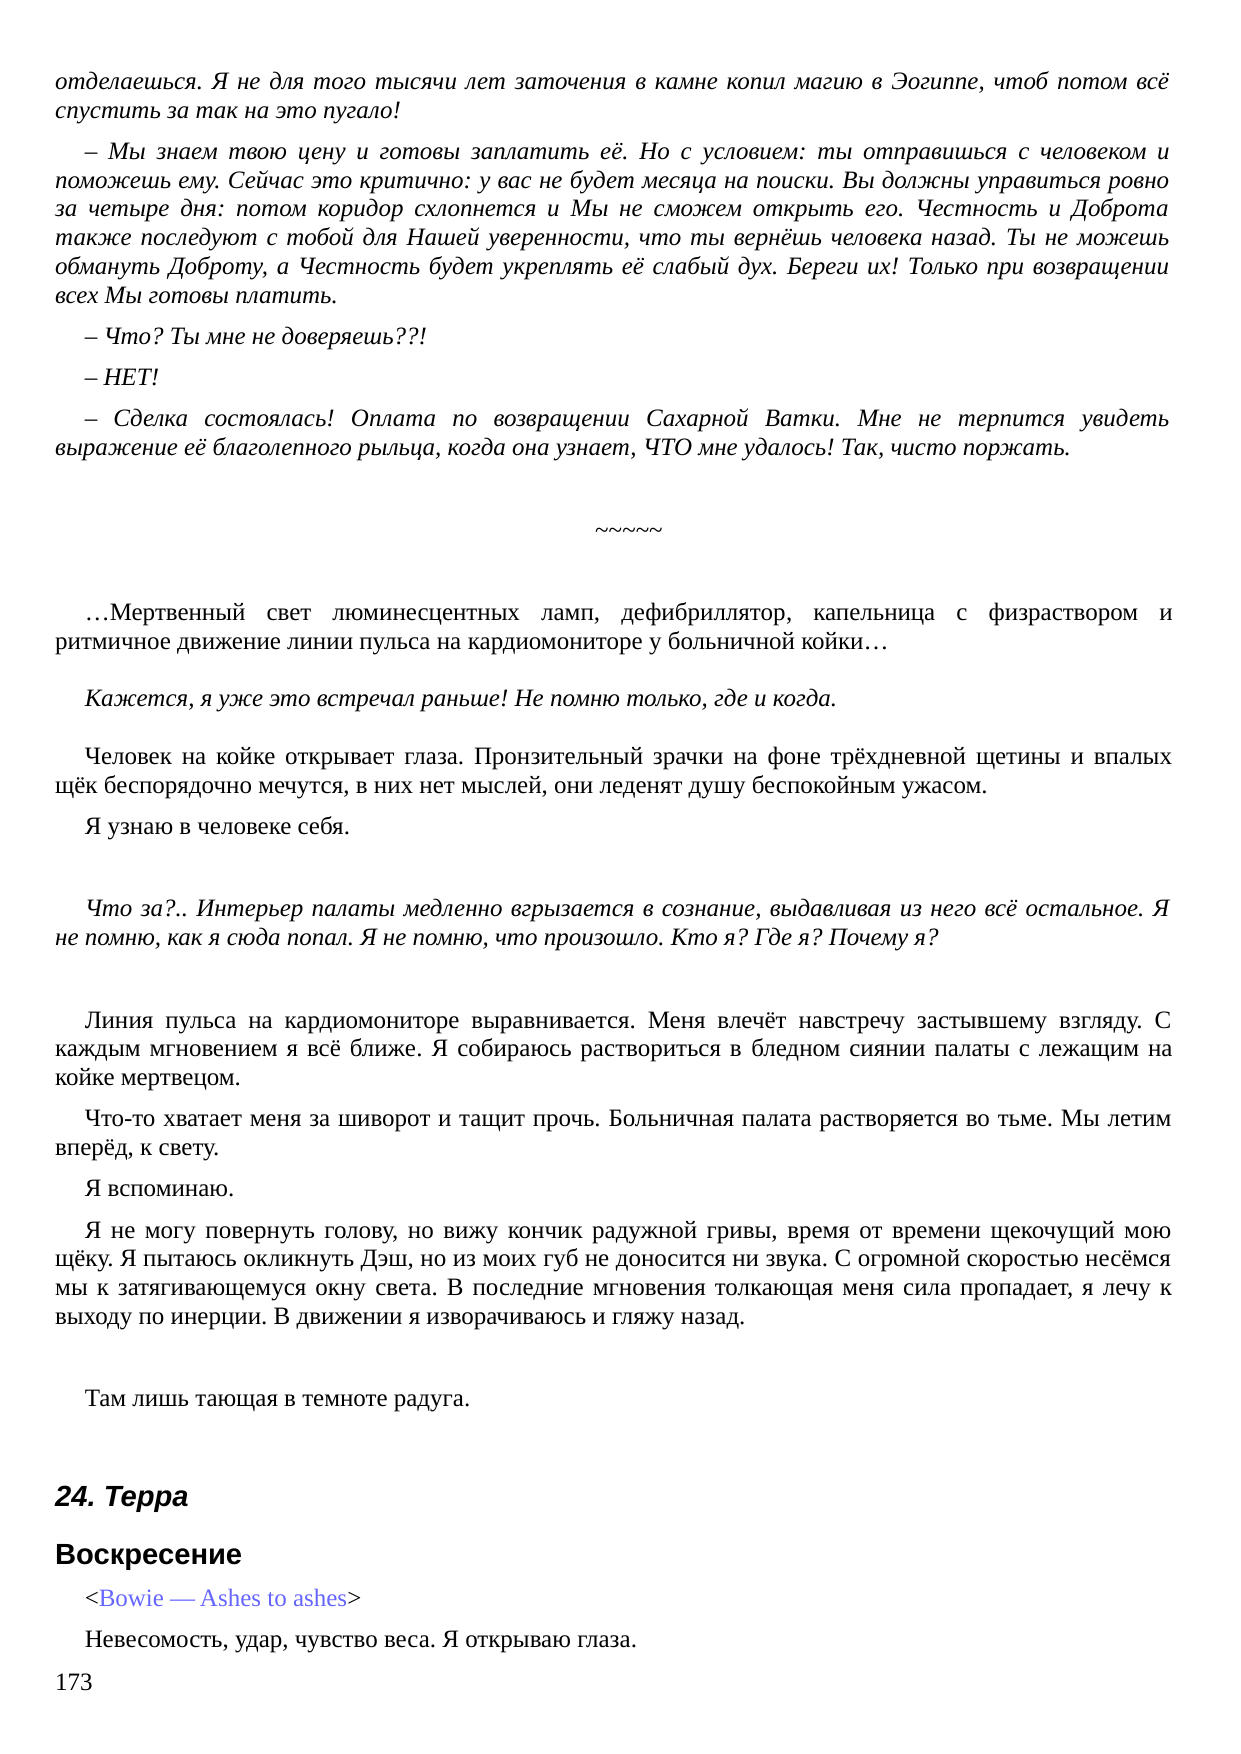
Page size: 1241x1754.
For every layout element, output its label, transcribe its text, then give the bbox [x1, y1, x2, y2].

text Я не могу повернуть голову, но вижу кончик радужной гривы, время от времени щекочущий мою щёку. Я пытаюсь окликнуть Дэш, но из моих губ не доносится ни звука. С огромной скоростью несёмся мы к затягивающемуся окну света. В последние мгновения толкающая меня сила пропадает, я лечу к выходу по инерции. В движении я изворачиваюсь и гляжу назад. [55, 1215, 1173, 1330]
text Человек на койке открывает глаза. Пронзительный зрачки на фоне трёхдневной щетины и впалых щёк беспорядочно мечутся, в них нет мыслей, они леденят душу беспокойным ужасом. [55, 741, 1173, 798]
subtitle Воскресение [55, 1537, 1173, 1571]
text – Что? Ты мне не доверяешь??! [55, 321, 1173, 350]
text ~~~~~ [55, 515, 1173, 543]
text Что за?.. Интерьер палаты медленно вгрызается в сознание, выдавливая из него всё остальное. Я не помню, как я сюда попал. Я не помню, что произошло. Кто я? Где я? Почему я? [55, 893, 1173, 951]
text – Сделка состоялась! Оплата по возвращении Сахарной Ватки. Мне не терпится увидеть выражение её благолепного рыльца, когда она узнает, ЧТО мне удалось! Так, чисто поржать. [55, 403, 1173, 461]
text – НЕТ! [55, 362, 1173, 391]
text Я узнаю в человеке себя. [55, 811, 1173, 840]
subtitle 24. Терра [55, 1478, 1173, 1512]
text Невесомость, удар, чувство веса. Я открываю глаза. [55, 1624, 1173, 1653]
text Кажется, я уже это встречал раньше! Не помню только, где и когда. [55, 683, 1173, 712]
text Там лишь тающая в темноте радуга. [55, 1383, 1173, 1412]
text <Bowie — Ashes to ashes> [55, 1583, 1173, 1612]
text отделаешься. Я не для того тысячи лет заточения в камне копил магию в Эогиппе, чтоб потом всё спустить за так на это пугало! [55, 66, 1173, 123]
text …Мертвенный свет люминесцентных ламп, дефибриллятор, капельница с физраствором и ритмичное движение линии пульса на кардиомониторе у больничной койки… [55, 597, 1173, 655]
text Линия пульса на кардиомониторе выравнивается. Меня влечёт навстречу застывшему взгляду. С каждым мгновением я всё ближе. Я собираюсь раствориться в бледном сиянии палаты с лежащим на койке мертвецом. [55, 1005, 1173, 1091]
text Я вспоминаю. [55, 1173, 1173, 1202]
text – Мы знаем твою цену и готовы заплатить её. Но с условием: ты отправишься с человеком и поможешь ему. Сейчас это критично: у вас не будет месяца на поиски. Вы должны управиться ровно за четыре дня: потом коридор схлопнется и Мы не сможем открыть его. Честность и Доброта также последуют с тобой для Нашей уверенности, что ты вернёшь человека назад. Ты не можешь обмануть Доброту, а Честность будет укреплять её слабый дух. Береги их! Только при возвращении всех Мы готовы платить. [55, 136, 1173, 308]
text Что-то хватает меня за шиворот и тащит прочь. Больничная палата растворяется во тьме. Мы летим вперёд, к свету. [55, 1103, 1173, 1161]
